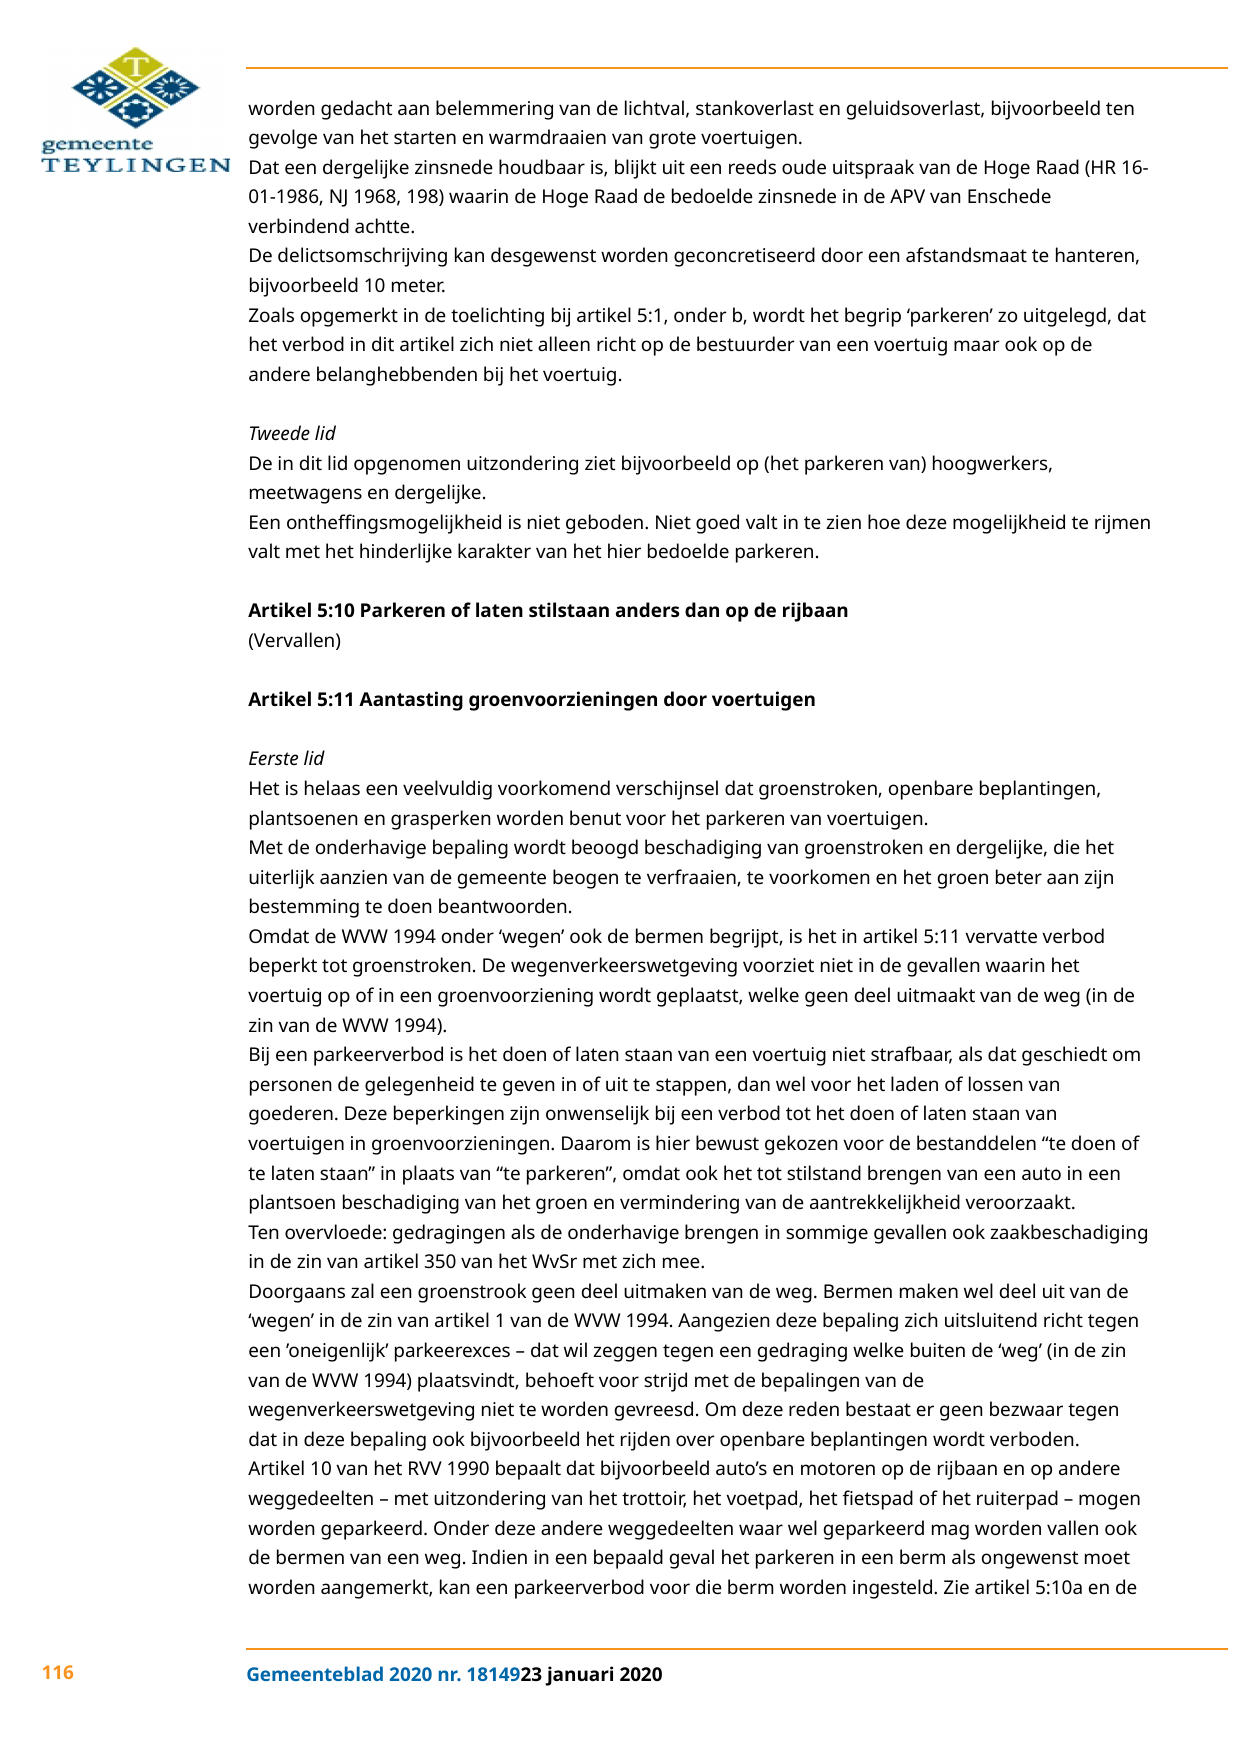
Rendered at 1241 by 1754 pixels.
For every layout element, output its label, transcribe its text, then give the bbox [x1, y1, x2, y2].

text Doorgaans zal een groenstrook geen deel uitmaken van de weg. Bermen maken wel deel uit van de ‘wegen’ in de zin van artikel 1 van de WVW 1994. Aangezien deze bepaling zich uitsluitend richt tegen een ’oneigenlijk’ parkeerexces – dat wil zeggen tegen een gedraging welke buiten de ‘weg’ (in de zin van de WVW 1994) plaatsvindt, behoeft voor strijd met de bepalingen van de wegenverkeerswetgeving niet te worden gevreesd. Om deze reden bestaat er geen bezwaar tegen dat in deze bepaling ook bijvoorbeeld het rijden over openbare beplantingen wordt verboden. [248, 1278, 1152, 1452]
text worden gedacht aan belemmering van de lichtval, stankoverlast en geluidsoverlast, bijvoorbeeld ten gevolge van het starten en warmdraaien van grote voertuigen. [248, 95, 1152, 150]
text Met de onderhavige bepaling wordt beoogd beschadiging van groenstroken en dergelijke, die het uiterlijk aanzien van de gemeente beogen te verfraaien, te voorkomen en het groen beter aan zijn bestemming te doen beantwoorden. [248, 834, 1152, 919]
text Bij een parkeerverbod is het doen of laten staan van een voertuig niet strafbaar, als dat geschiedt om personen de gelegenheid te geven in of uit te stappen, dan wel voor het laden of lossen van goederen. Deze beperkingen zijn onwenselijk bij een verbod tot het doen of laten staan van voertuigen in groenvoorzieningen. Daarom is hier bewust gekozen voor de bestanddelen “te doen of te laten staan” in plaats van “te parkeren”, omdat ook het tot stilstand brengen van een auto in een plantsoen beschadiging van het groen en vermindering van de aantrekkelijkheid veroorzaakt. [248, 1041, 1152, 1215]
text Een ontheffingsmogelijkheid is niet geboden. Niet goed valt in te zien hoe deze mogelijkheid te rijmen valt met het hinderlijke karakter van het hier bedoelde parkeren. [248, 509, 1152, 564]
text Dat een dergelijke zinsnede houdbaar is, blijkt uit een reeds oude uitspraak van de Hoge Raad (HR 16-01-1986, NJ 1968, 198) waarin de Hoge Raad de bedoelde zinsnede in de APV van Enschede verbindend achtte. [248, 154, 1152, 239]
text Omdat de WVW 1994 onder ‘wegen’ ook de bermen begrijpt, is het in artikel 5:11 vervatte verbod beperkt tot groenstroken. De wegenverkeerswetgeving voorziet niet in de gevallen waarin het voertuig op of in een groenvoorziening wordt geplaatst, welke geen deel uitmaakt van de weg (in de zin van de WVW 1994). [248, 923, 1152, 1038]
text Artikel 5:11 Aantasting groenvoorzieningen door voertuigen [248, 686, 1152, 712]
text Ten overvloede: gedragingen als de onderhavige brengen in sommige gevallen ook zaakbeschadiging in de zin van artikel 350 van het WvSr met zich mee. [248, 1219, 1152, 1274]
text Tweede lid [248, 420, 1152, 446]
text De in dit lid opgenomen uitzondering ziet bijvoorbeeld op (het parkeren van) hoogwerkers, meetwagens en dergelijke. [248, 450, 1152, 505]
text Zoals opgemerkt in de toelichting bij artikel 5:1, onder b, wordt het begrip ‘parkeren’ zo uitgelegd, dat het verbod in dit artikel zich niet alleen richt op de bestuurder van een voertuig maar ook op de andere belanghebbenden bij het voertuig. [248, 302, 1152, 387]
picture [41, 47, 231, 172]
text Artikel 10 van het RVV 1990 bepaalt dat bijvoorbeeld auto’s en motoren op de rijbaan en op andere weggedeelten – met uitzondering van het trottoir, het voetpad, het fietspad of het ruiterpad – mogen worden geparkeerd. Onder deze andere weggedeelten waar wel geparkeerd mag worden vallen ook de bermen van een weg. Indien in een bepaald geval het parkeren in een berm als ongewenst moet worden aangemerkt, kan een parkeerverbod voor die berm worden ingesteld. Zie artikel 5:10a en de [248, 1456, 1152, 1600]
text Eerste lid [248, 746, 1152, 771]
text (Vervallen) [248, 627, 1152, 653]
text Artikel 5:10 Parkeren of laten stilstaan anders dan op de rijbaan [248, 598, 1152, 623]
text De delictsomschrijving kan desgewenst worden geconcretiseerd door een afstandsmaat te hanteren, bijvoorbeeld 10 meter. [248, 243, 1152, 298]
text Het is helaas een veelvuldig voorkomend verschijnsel dat groenstroken, openbare beplantingen, plantsoenen en grasperken worden benut voor het parkeren van voertuigen. [248, 775, 1152, 831]
